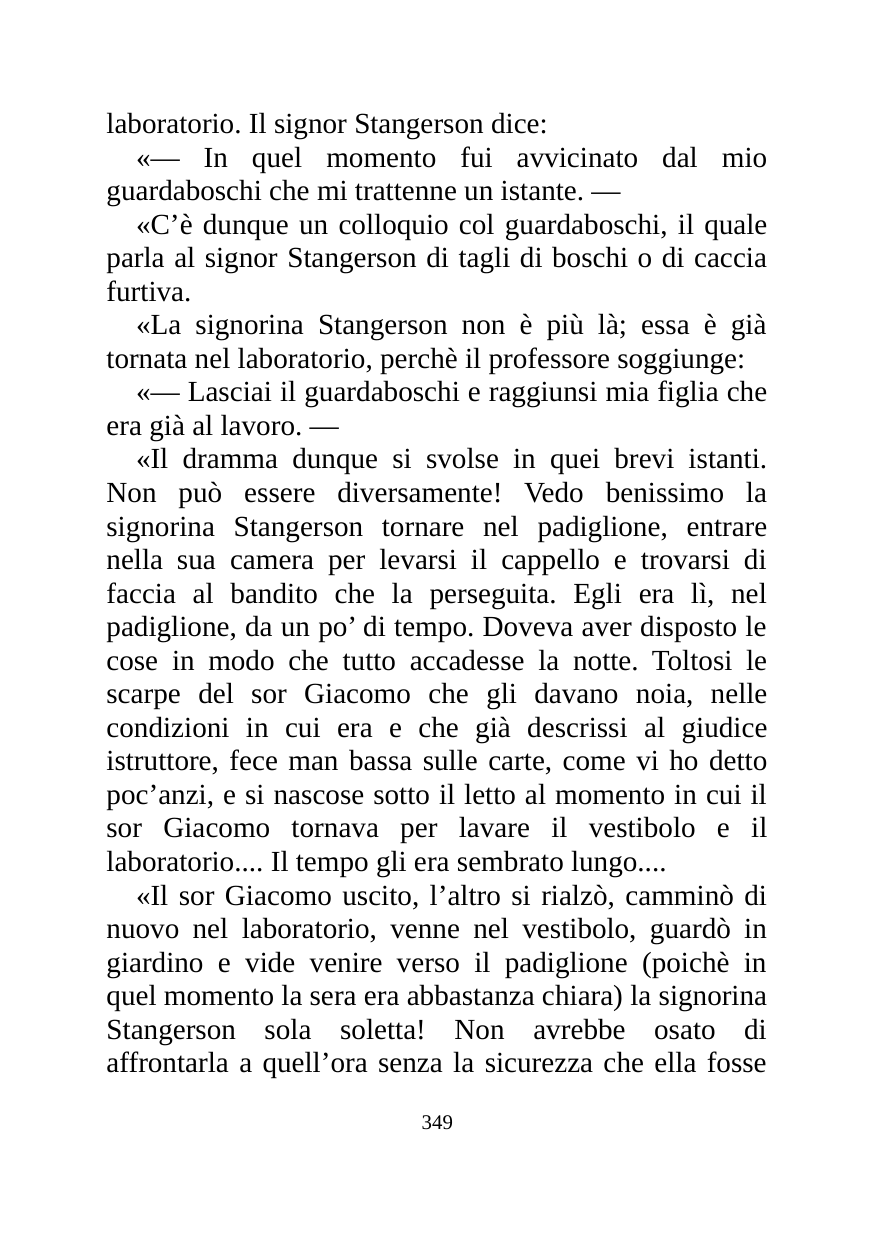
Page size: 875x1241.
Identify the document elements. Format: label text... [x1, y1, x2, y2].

text «— In quel momento fui avvicinato dal mio guardaboschi che mi trattenne un istante. — [106, 140, 768, 207]
text «— Lasciai il guardaboschi e raggiunsi mia figlia che era già al lavoro. — [106, 374, 768, 442]
text «C’è dunque un colloquio col guardaboschi, il quale parla al signor Stangerson di tagli di boschi o di caccia furtiva. [106, 207, 768, 307]
text «Il dramma dunque si svolse in quei brevi istanti. Non può essere diversamente! Vedo benissimo la signorina Stangerson tornare nel padiglione, entrare nella sua camera per levarsi il cappello e trovarsi di faccia al bandito che la perseguita. Egli era lì, nel padiglione, da un po’ di tempo. Doveva aver disposto le cose in modo che tutto accadesse la notte. Toltosi le scarpe del sor Giacomo che gli davano noia, nelle condizioni in cui era e che già descrissi al giudice istruttore, fece man bassa sulle carte, come vi ho detto poc’anzi, e si nascose sotto il letto al momento in cui il sor Giacomo tornava per lavare il vestibolo e il laboratorio.... Il tempo gli era sembrato lungo.... [106, 442, 768, 878]
text laboratorio. Il signor Stangerson dice: [106, 106, 768, 140]
text «Il sor Giacomo uscito, l’altro si rialzò, camminò di nuovo nel laboratorio, venne nel vestibolo, guardò in giardino e vide venire verso il padiglione (poichè in quel momento la sera era abbastanza chiara) la signorina Stangerson sola soletta! Non avrebbe osato di affrontarla a quell’ora senza la sicurezza che ella fosse [106, 878, 768, 1079]
text «La signorina Stangerson non è più là; essa è già tornata nel laboratorio, perchè il professore soggiunge: [106, 307, 768, 374]
